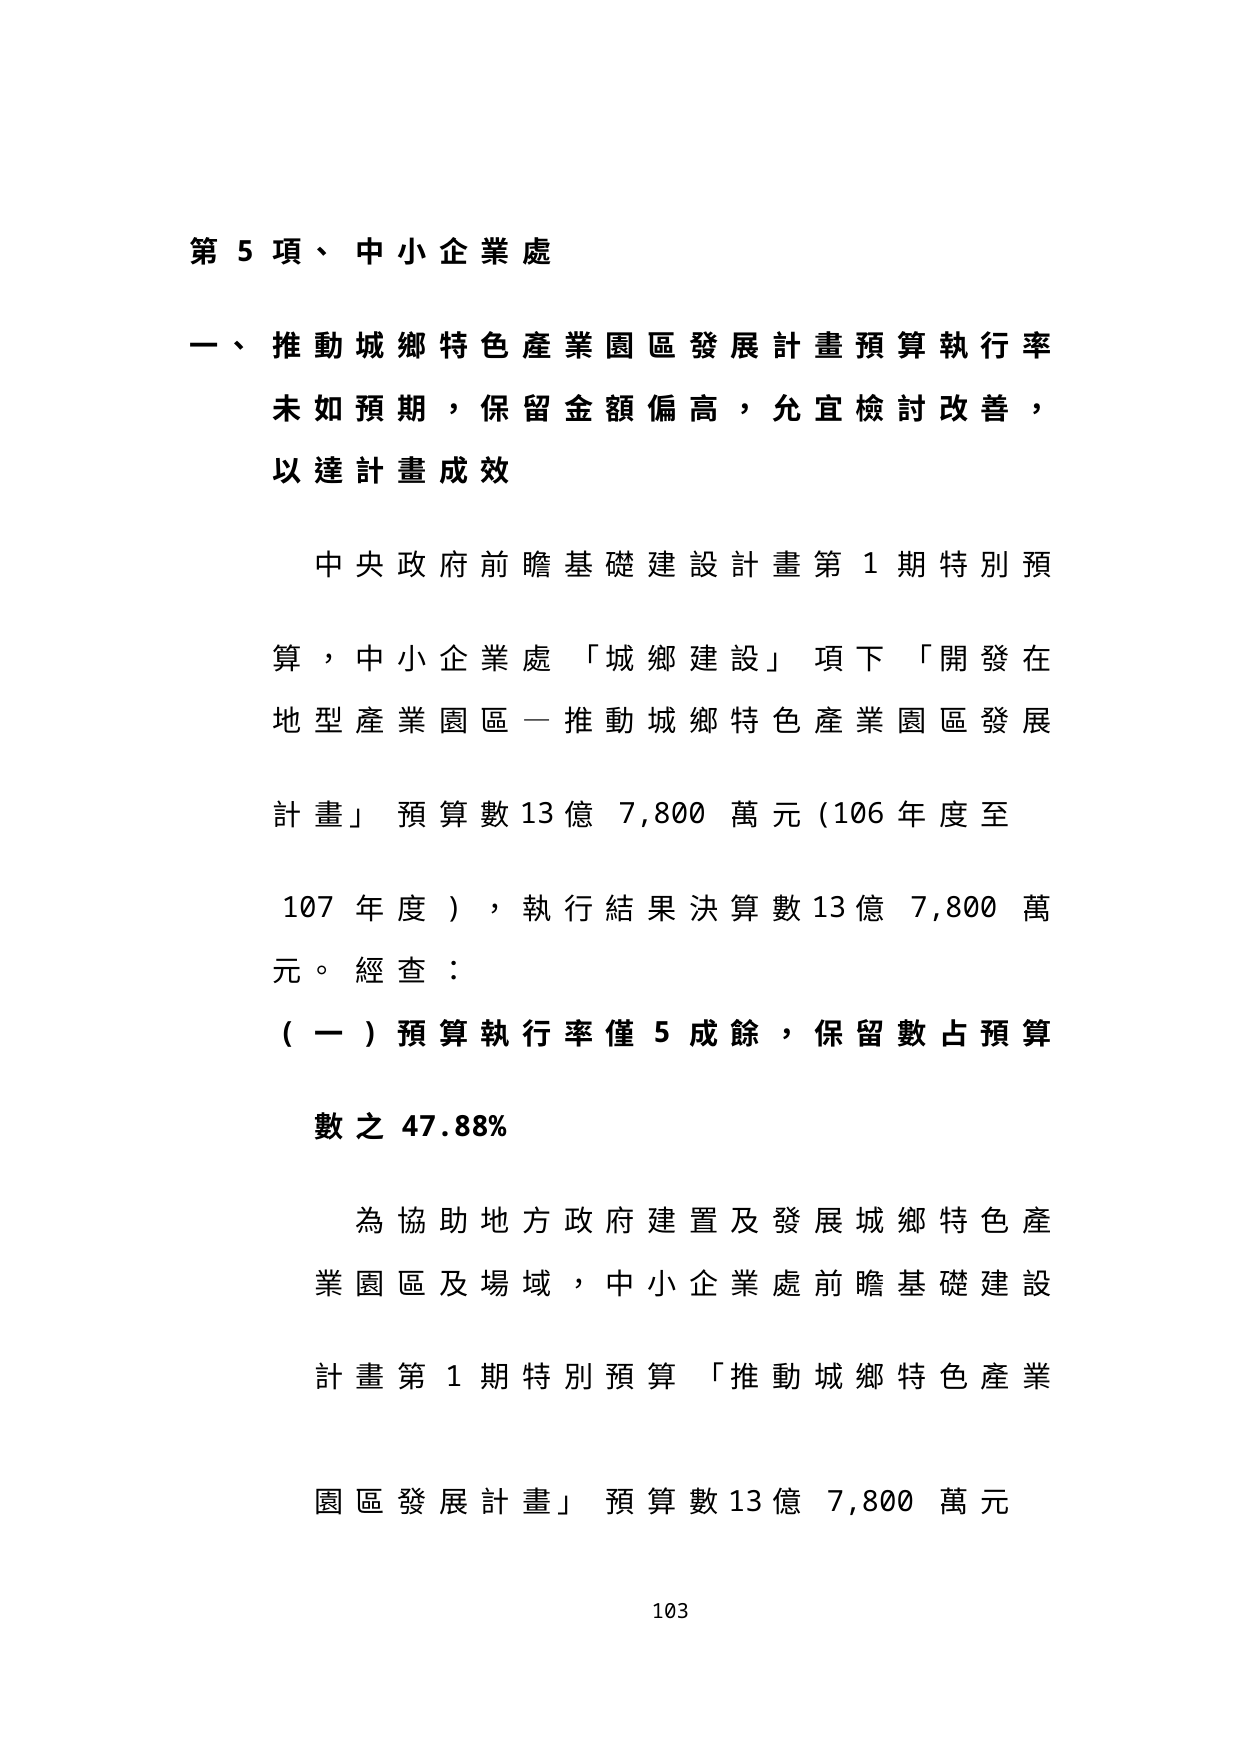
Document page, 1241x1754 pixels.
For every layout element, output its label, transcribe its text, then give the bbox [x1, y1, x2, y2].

text 為協助地方政府建置及發展城鄉特色產業園區及場域，中小企業處前瞻基礎建設計畫第1期特別預算「推動城鄉特色產業園區發展計畫」預算數13億7,800萬元 [271, 1177, 1058, 1552]
text (一)預算執行率僅5成餘，保留數占預算數之47.88% [242, 990, 1058, 1177]
text 第5項、中小企業處 [183, 177, 1058, 302]
text 一、推動城鄉特色產業園區發展計畫預算執行率未如預期，保留金額偏高，允宜檢討改善，以達計畫成效 [183, 302, 1058, 490]
text 中央政府前瞻基礎建設計畫第1期特別預算，中小企業處「城鄉建設」項下「開發在地型產業園區—推動城鄉特色產業園區發展計畫」預算數13億7,800萬元(106年度至107年度)，執行結果決算數13億7,800萬元。經查： [242, 490, 1058, 990]
